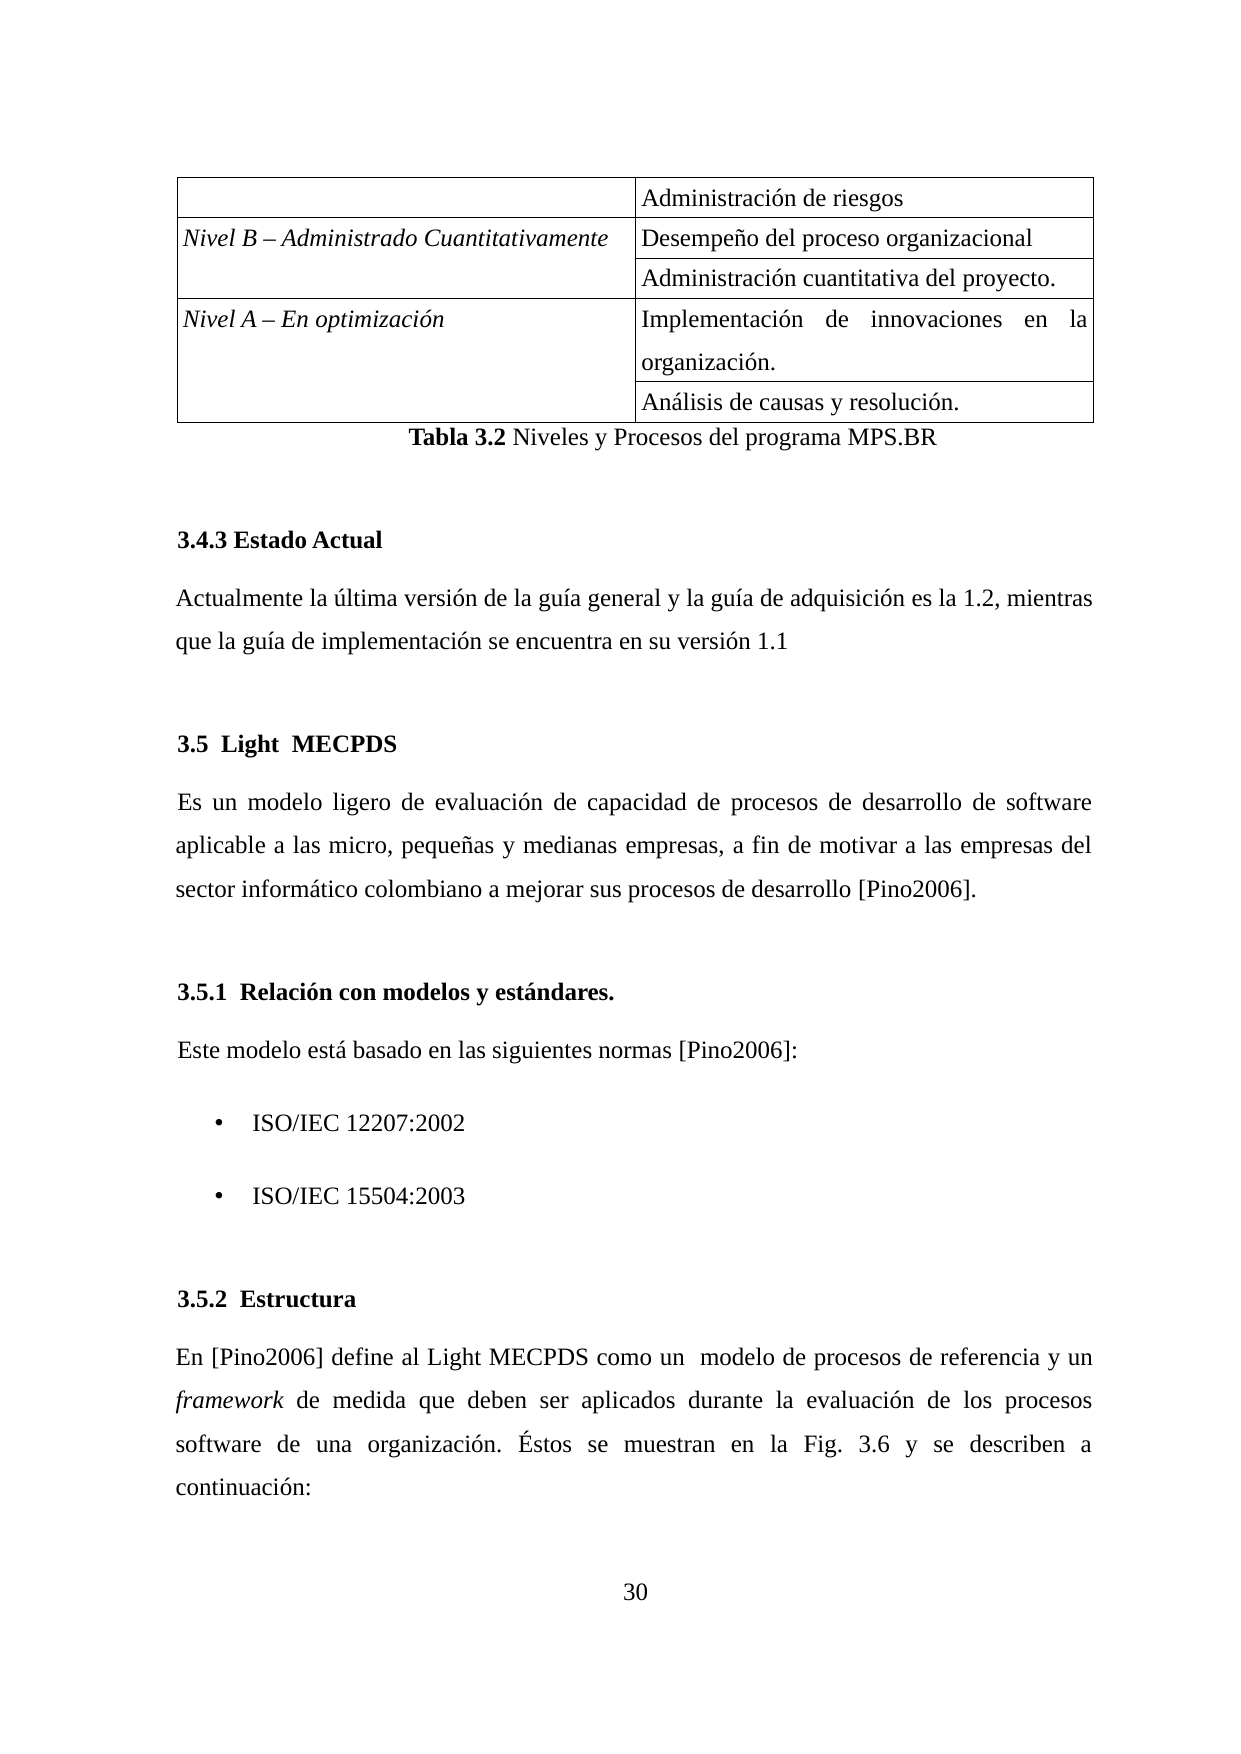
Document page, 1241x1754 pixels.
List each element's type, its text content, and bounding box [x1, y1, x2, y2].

list 3.4.3 Estado Actual [177, 525, 1093, 554]
list ISO/IEC 15504:2003 [214, 1181, 1093, 1210]
table_cell Nivel B – Administrado Cuantitativamente [178, 218, 635, 298]
list Tabla 3.2 Niveles y Procesos del programa MPS.BR [214, 423, 1093, 451]
text 3.5.1 Relación con modelos y estándares. [177, 977, 1093, 1006]
list 3.5.2 Estructura [177, 1284, 1093, 1313]
list En [Pino2006] define al Light MECPDS como un modelo de procesos de referencia y un framework de medida que deben ser aplicados durante la evaluación de los procesos software de una organización. Éstos se muestran en la Fig. 3.6 y se describen a continuación: [175, 1342, 1093, 1501]
list ISO/IEC 12207:2002 [214, 1108, 1093, 1137]
text Es un modelo ligero de evaluación de capacidad de procesos de desarrollo de software aplicable a las micro, pequeñas y medianas empresas, a fin de motivar a las empresas del sector informático colombiano a mejorar sus procesos de desarrollo [Pino2006]. [175, 787, 1093, 902]
table_cell [178, 178, 635, 217]
table_cell Desempeño del proceso organizacional [636, 218, 1093, 258]
text Este modelo está basado en las siguientes normas [Pino2006]: [175, 1035, 1093, 1064]
table_cell Administración de riesgos [636, 178, 1093, 217]
table_cell Nivel A – En optimización [178, 299, 635, 422]
subtitle 3.5 Light MECPDS [177, 729, 1093, 758]
list Actualmente la última versión de la guía general y la guía de adquisición es la 1.2, mientras que la guía de implementación se encuentra en su versión 1.1 [175, 583, 1093, 655]
table_cell Implementación de innovaciones en la organización. [636, 299, 1093, 381]
table_cell Administración cuantitativa del proyecto. [636, 259, 1093, 298]
table_cell Análisis de causas y resolución. [636, 382, 1093, 422]
